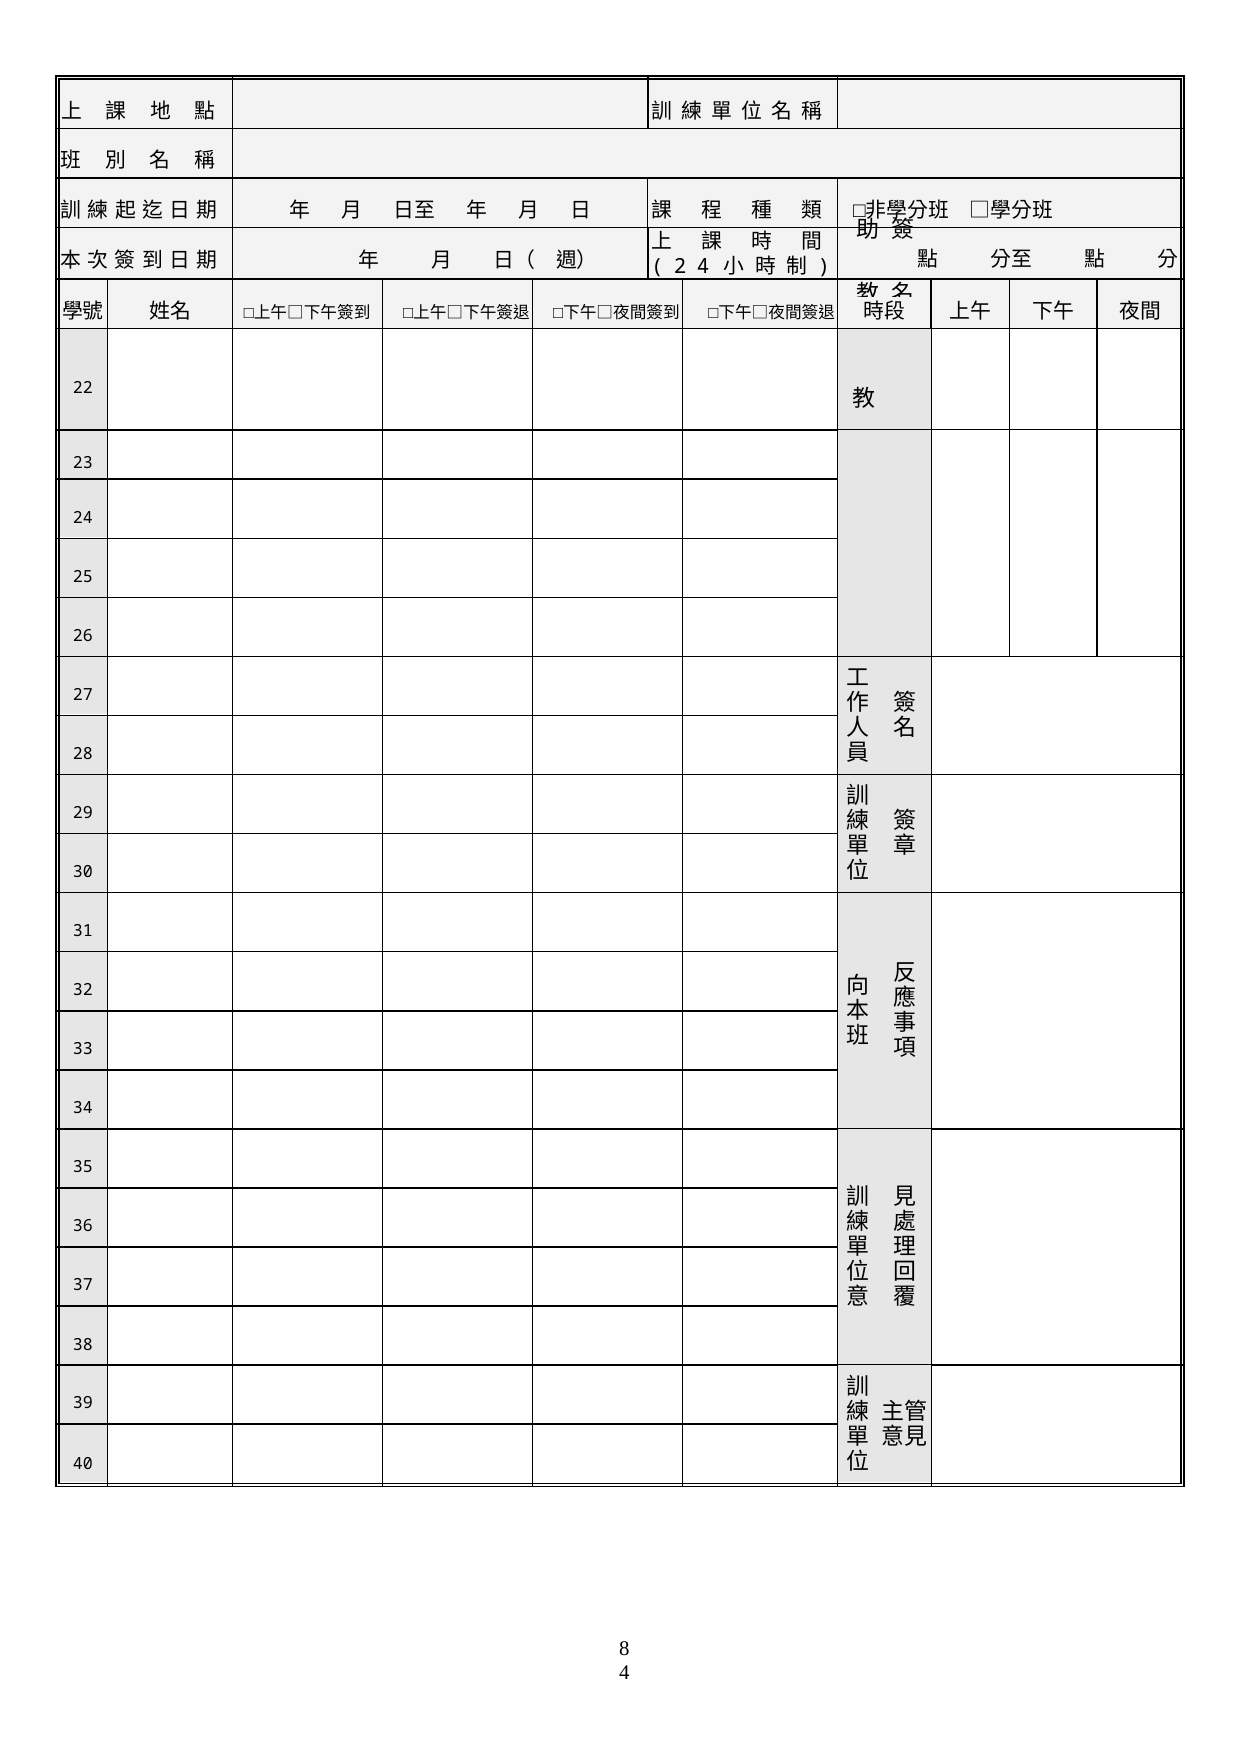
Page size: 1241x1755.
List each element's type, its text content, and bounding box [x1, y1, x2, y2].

table_cell [533, 657, 682, 714]
table_cell [533, 952, 682, 1010]
table_header 上 課 地 點 [60, 80, 232, 128]
table_cell [108, 598, 232, 656]
table_cell □下午□夜間簽退 [683, 280, 837, 328]
table_header [233, 80, 647, 128]
table_cell 工作人員 [838, 657, 878, 774]
table_cell [108, 431, 232, 478]
table_cell [108, 834, 232, 892]
table_cell 31 [60, 893, 107, 951]
table_cell [383, 1130, 532, 1187]
table_cell [108, 1307, 232, 1364]
table_cell [108, 1248, 232, 1305]
table_cell [533, 1425, 682, 1482]
table_cell [683, 598, 837, 656]
table_cell [932, 657, 1180, 774]
table_cell [233, 1012, 382, 1069]
table_cell [533, 1307, 682, 1364]
table_cell [683, 657, 837, 714]
table_cell 27 [60, 657, 107, 714]
table_cell [533, 1366, 682, 1423]
table_cell 主管意見 [878, 1365, 931, 1482]
table_cell [932, 1130, 1180, 1364]
table_cell [533, 480, 682, 537]
table_cell 28 [60, 716, 107, 774]
table_cell [233, 431, 382, 478]
table_cell [838, 430, 884, 656]
table_cell [233, 775, 382, 833]
table_cell [683, 1307, 837, 1364]
table_header [838, 80, 1180, 128]
table_cell [683, 775, 837, 833]
table_cell 課 程 種 類 [648, 179, 837, 227]
table_cell [533, 775, 682, 833]
table_cell 33 [60, 1012, 107, 1069]
table_cell 夜間 [1098, 280, 1180, 328]
table_cell [233, 1130, 382, 1187]
table_cell [108, 893, 232, 951]
table_cell 反 應 事 項 [878, 893, 931, 1128]
table_cell [383, 1307, 532, 1364]
table_cell [683, 431, 837, 478]
table_cell 本次簽到日期 [60, 228, 232, 278]
table_cell [533, 329, 682, 429]
table_cell [383, 1012, 532, 1069]
table_cell 簽 章 [878, 775, 931, 892]
table_cell [233, 657, 382, 714]
table_cell 34 [60, 1071, 107, 1128]
table_cell 班 別 名 稱 [60, 129, 232, 177]
table_cell 訓練起迄日期 [60, 179, 232, 227]
table_cell [383, 893, 532, 951]
table_cell 上 課 時 間 (24小時制) [649, 228, 837, 278]
table_cell [932, 329, 1009, 429]
table_cell [932, 775, 1180, 892]
table_cell 年 月 日至 年 月 日 [233, 179, 647, 227]
table_cell 40 [60, 1425, 107, 1482]
table_cell [108, 1012, 232, 1069]
table_cell [108, 1071, 232, 1128]
table_cell [683, 1130, 837, 1187]
table_cell [683, 1248, 837, 1305]
table_cell [233, 1366, 382, 1423]
table_cell [233, 1248, 382, 1305]
table_cell [932, 893, 1180, 1128]
table_cell 39 [60, 1366, 107, 1423]
table_cell [233, 834, 382, 892]
table_cell [108, 775, 232, 833]
table_cell [233, 1307, 382, 1364]
table_cell [533, 1130, 682, 1187]
table_cell [383, 1425, 532, 1482]
table_cell [383, 1189, 532, 1246]
table_cell 29 [60, 775, 107, 833]
table_cell [683, 1425, 837, 1482]
table_cell [108, 539, 232, 596]
table_cell 23 [60, 431, 107, 478]
table_cell 訓練單位 [838, 775, 878, 892]
table_cell [108, 952, 232, 1010]
table_cell [932, 1366, 1180, 1482]
table_cell [108, 1366, 232, 1423]
table_cell [383, 952, 532, 1010]
table_cell □上午□下午簽到 [233, 280, 382, 328]
table_cell [233, 1425, 382, 1482]
table_cell [233, 598, 382, 656]
table_cell [683, 1012, 837, 1069]
table_cell 訓練單位 [838, 1365, 878, 1482]
table_cell [233, 129, 1180, 177]
table_cell [108, 480, 232, 537]
table_cell [683, 539, 837, 596]
table_cell [233, 539, 382, 596]
table_cell [233, 952, 382, 1010]
table_cell [884, 329, 931, 429]
table_cell 點 分至 點 分 [838, 228, 1180, 278]
table_cell □上午□下午簽退 [383, 280, 532, 328]
table_cell 22 [60, 329, 107, 429]
table_cell 授 課 教 師 [838, 329, 884, 429]
table_cell 向 本 班 [838, 893, 878, 1128]
table_cell [383, 657, 532, 714]
table_cell [108, 329, 232, 429]
table_cell [683, 329, 837, 429]
table_cell 38 [60, 1307, 107, 1364]
table_cell 36 [60, 1189, 107, 1246]
table_cell [683, 1189, 837, 1246]
table_cell [1010, 430, 1096, 656]
table_cell [533, 893, 682, 951]
table_cell [108, 1130, 232, 1187]
table_cell 35 [60, 1130, 107, 1187]
table_cell [533, 716, 682, 774]
table_cell 學號 [60, 280, 107, 328]
table_cell [383, 480, 532, 537]
table_cell [108, 657, 232, 714]
table_cell [533, 1248, 682, 1305]
table_cell [233, 1071, 382, 1128]
table_cell 簽 名 [878, 657, 931, 774]
table_cell [383, 1071, 532, 1128]
table_cell [108, 1425, 232, 1482]
table_cell [383, 598, 532, 656]
table_cell [383, 329, 532, 429]
table_cell [683, 1366, 837, 1423]
table_cell [683, 1071, 837, 1128]
table_cell [1098, 329, 1180, 429]
table_cell [383, 716, 532, 774]
table_cell [683, 480, 837, 537]
table_cell [533, 539, 682, 596]
table_cell 年 月 日（ 週） [233, 228, 647, 278]
table_cell [683, 952, 837, 1010]
table_cell [383, 1248, 532, 1305]
table_cell [383, 431, 532, 478]
table_cell [233, 329, 382, 429]
table_cell 26 [60, 598, 107, 656]
table_cell □非學分班 □學分班 [838, 179, 1180, 227]
table_cell [1010, 329, 1096, 429]
table_cell [533, 1071, 682, 1128]
table_cell □下午□夜間簽到 [533, 280, 682, 328]
table_cell [683, 716, 837, 774]
table_cell [683, 893, 837, 951]
table_cell [233, 893, 382, 951]
table_cell 30 [60, 834, 107, 892]
table_cell [233, 480, 382, 537]
table_cell [533, 1012, 682, 1069]
table_cell [108, 716, 232, 774]
table_cell [233, 716, 382, 774]
table_cell [533, 598, 682, 656]
table_cell [884, 430, 931, 656]
table_cell 見 處 理 回 覆 [878, 1129, 931, 1364]
table_cell [383, 834, 532, 892]
table_cell 下午 [1010, 280, 1096, 328]
table_cell [383, 539, 532, 596]
table_cell [233, 1189, 382, 1246]
table_header 訓練單位名稱 [649, 80, 837, 128]
table_cell [533, 1189, 682, 1246]
table_cell 訓 練 單 位 意 [838, 1129, 878, 1364]
table_cell [1098, 430, 1180, 656]
table_cell 時段 [838, 280, 930, 328]
table_cell [932, 430, 1009, 656]
table_cell [108, 1189, 232, 1246]
table_cell [383, 775, 532, 833]
table_cell [683, 834, 837, 892]
table_cell [533, 431, 682, 478]
table_cell 24 [60, 480, 107, 537]
table_cell 25 [60, 539, 107, 596]
table_cell 姓名 [108, 280, 232, 328]
table_cell [383, 1366, 532, 1423]
table_cell [533, 834, 682, 892]
table_cell 32 [60, 952, 107, 1010]
table_cell 37 [60, 1248, 107, 1305]
table_cell 上午 [932, 280, 1009, 328]
